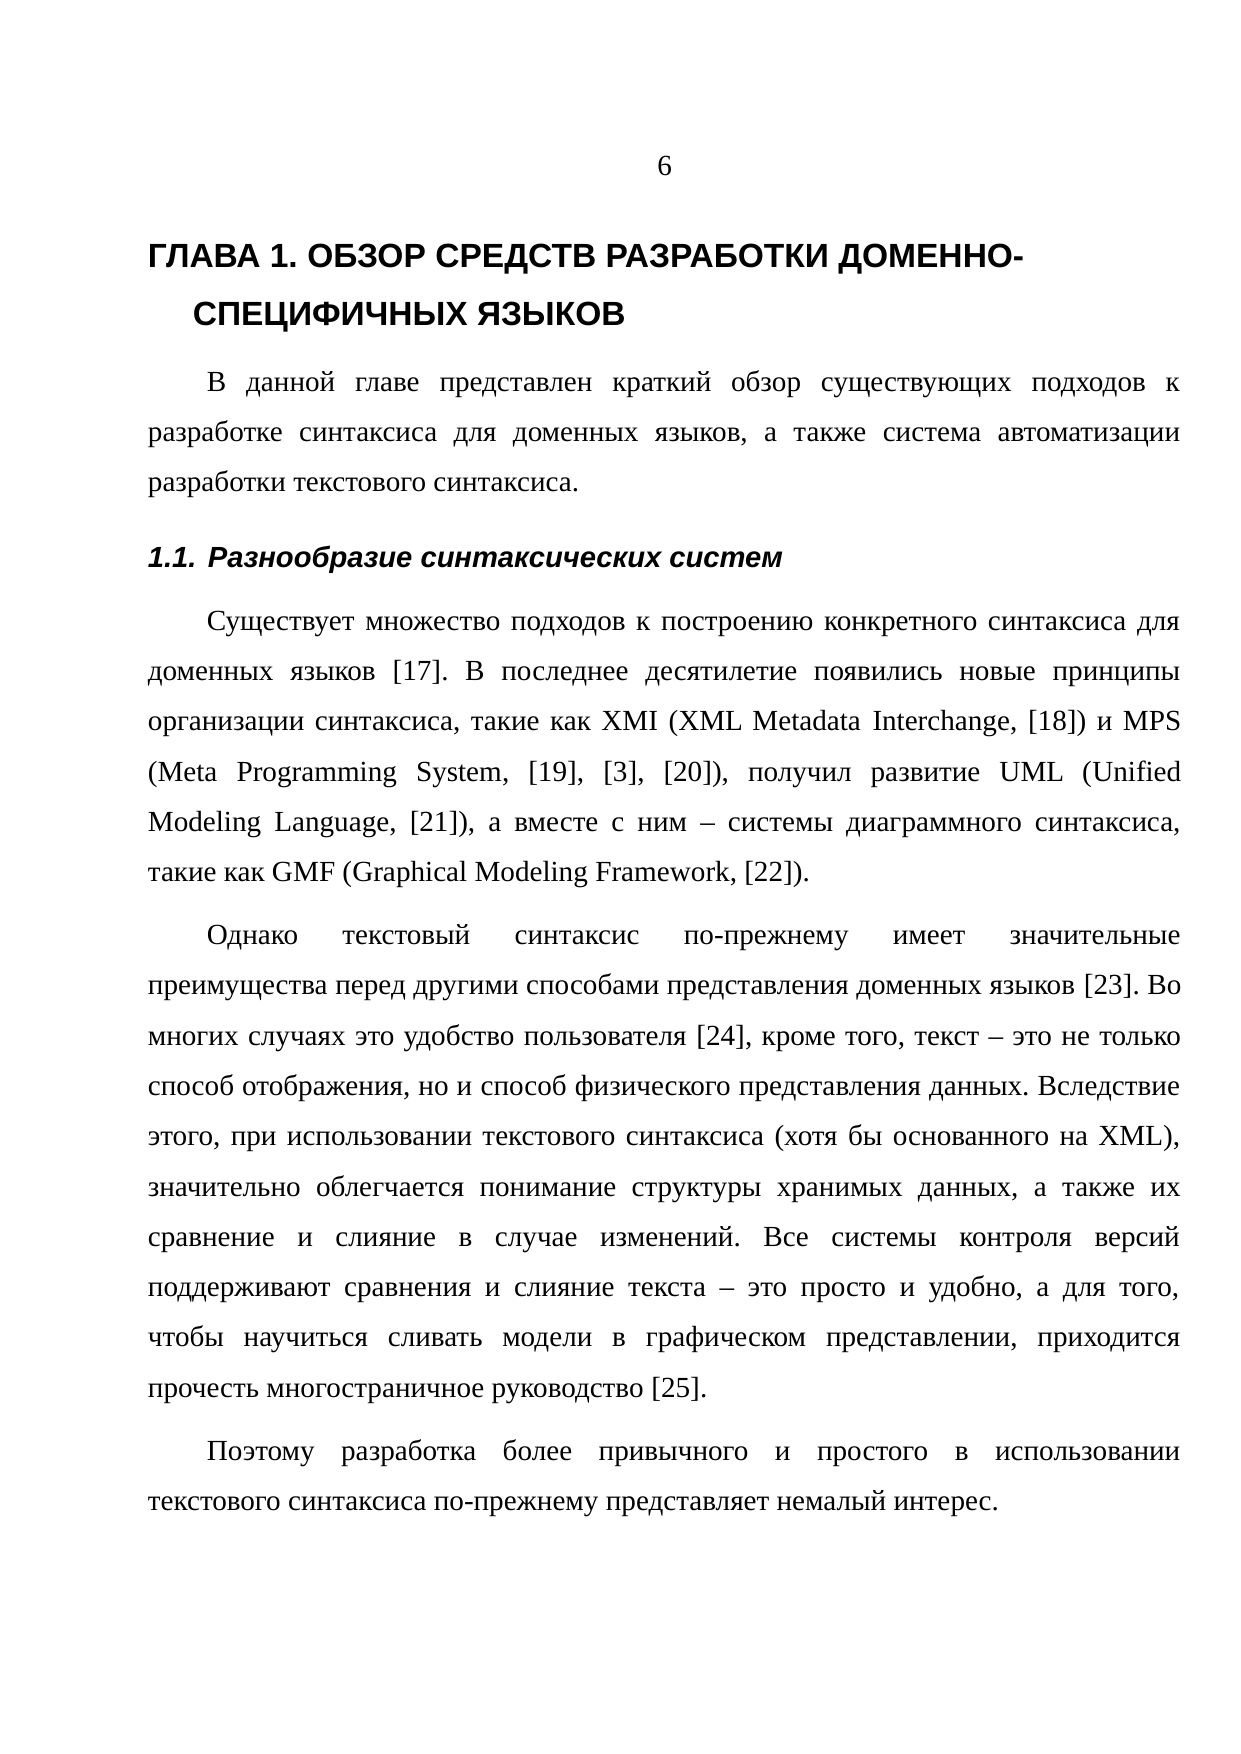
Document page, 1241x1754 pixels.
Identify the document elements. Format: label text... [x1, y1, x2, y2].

text В данной главе представлен краткий обзор существующих подходов к разработке синтаксиса для доменных языков, а также система автоматизации разработки текстового синтаксиса. [148, 364, 1181, 498]
subtitle ОБЗОР Средств разработки доменно-специфичных языков [148, 236, 1181, 332]
subtitle Разнообразие синтаксических систем [148, 540, 1181, 573]
text Однако текстовый синтаксис по-прежнему имеет значительные преимущества перед другими способами представления доменных языков [23]. Во многих случаях это удобство пользователя [24], кроме того, текст – это не только способ отображения, но и способ физического представления данных. Вследствие этого, при использовании текстового синтаксиса (хотя бы основанного на XML), значительно облегчается понимание структуры хранимых данных, а также их сравнение и слияние в случае изменений. Все системы контроля версий поддерживают сравнения и слияние текста – это просто и удобно, а для того, чтобы научиться сливать модели в графическом представлении, приходится прочесть многостраничное руководство [25]. [148, 917, 1181, 1403]
text Существует множество подходов к построению конкретного синтаксиса для доменных языков [17]. В последнее десятилетие появились новые принципы организации синтаксиса, такие как XMI (XML Metadata Interchange, [18]) и MPS (Meta Programming System, [19], [3], [20]), получил развитие UML (Unified Modeling Language, [21]), а вместе с ним – системы диаграммного синтаксиса, такие как GMF (Graphical Modeling Framework, [22]). [148, 603, 1181, 888]
text Поэтому разработка более привычного и простого в использовании текстового синтаксиса по-прежнему представляет немалый интерес. [148, 1433, 1181, 1517]
